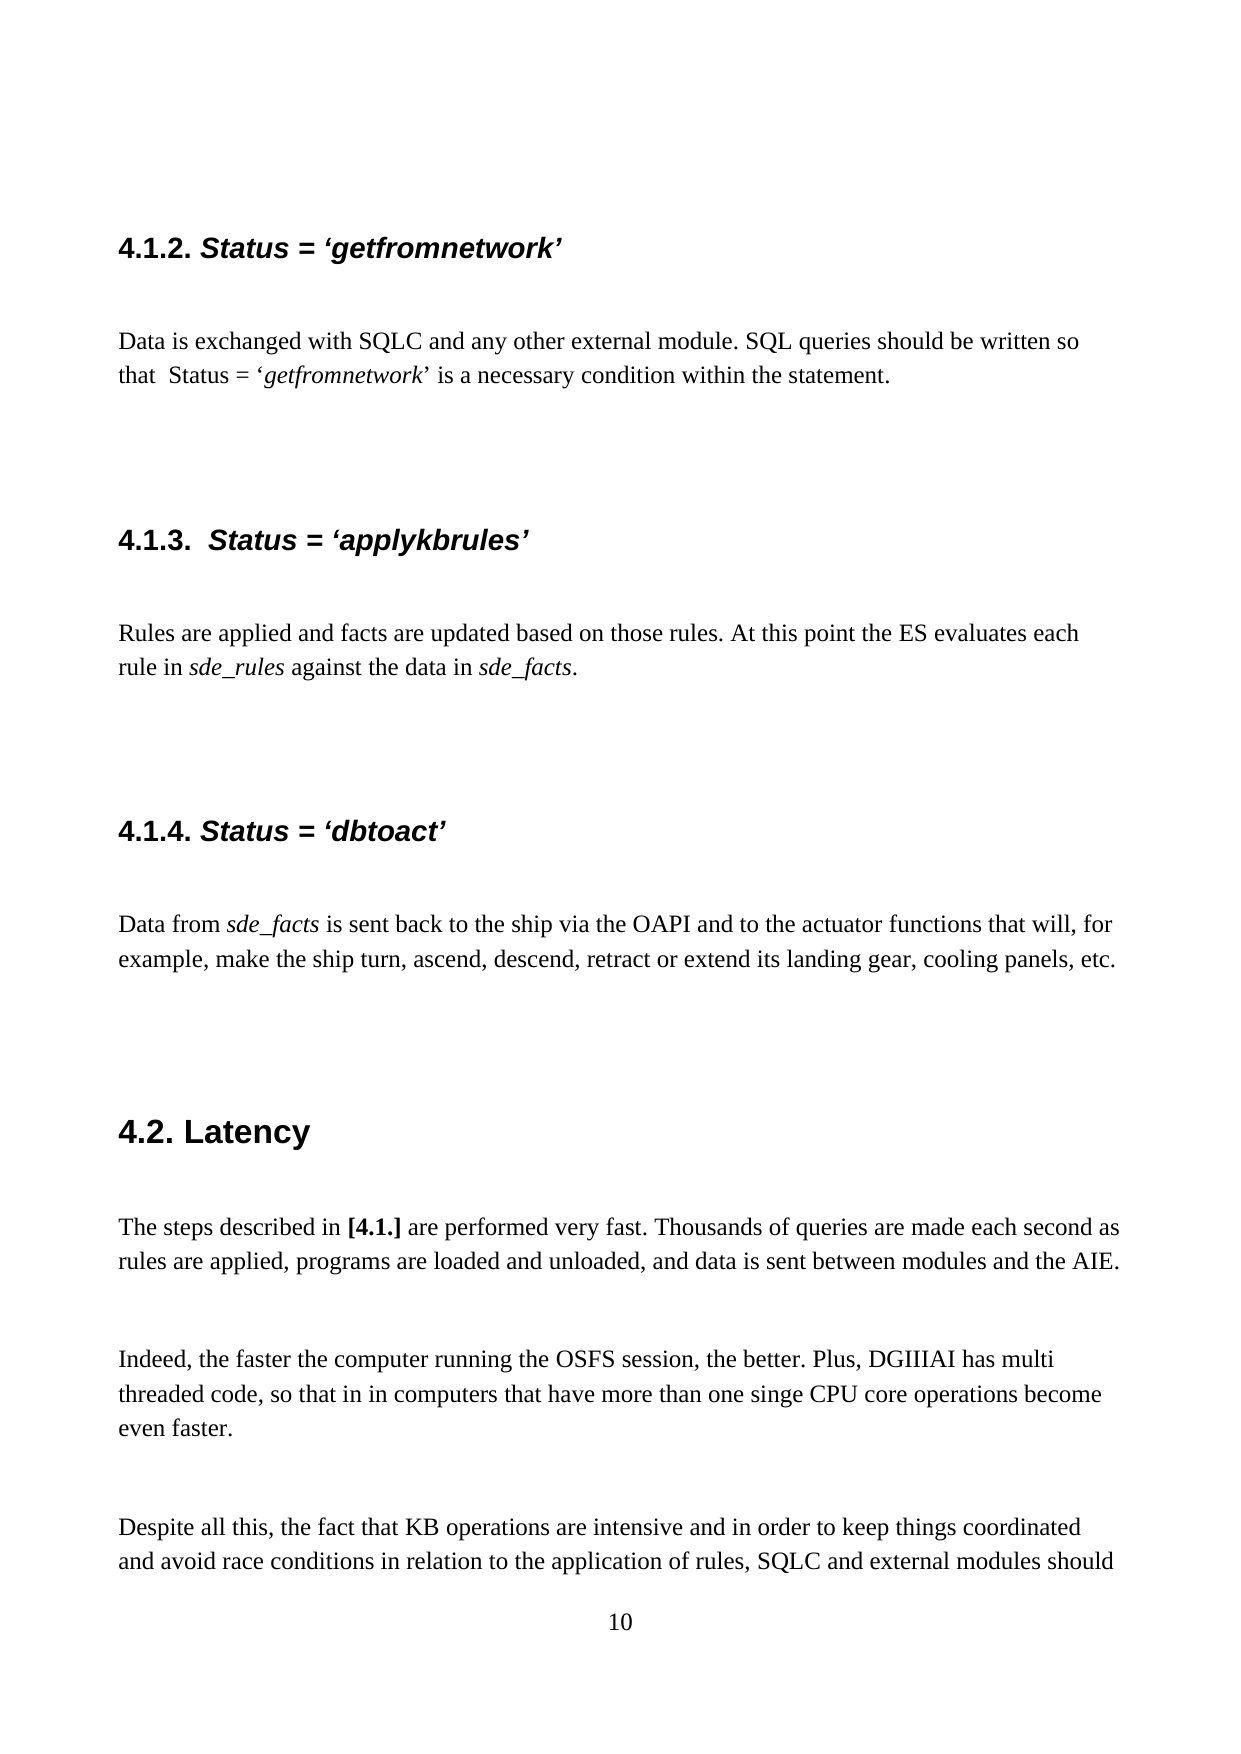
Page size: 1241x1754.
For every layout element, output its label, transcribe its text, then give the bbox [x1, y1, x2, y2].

text Rules are applied and facts are updated based on those rules. At this point the ES evaluates each rule in sde_rules against the data in sde_facts. [118, 618, 1122, 681]
text Data is exchanged with SQLC and any other external module. SQL queries should be written so that Status = ‘getfromnetwork’ is a necessary condition within the statement. [118, 326, 1122, 389]
text Data from sde_facts is sent back to the ship via the OAPI and to the actuator functions that will, for example, make the ship turn, ascend, descend, retract or extend its landing gear, cooling panels, etc. [118, 909, 1122, 972]
text The steps described in [4.1.] are performed very fast. Thousands of queries are made each second as rules are applied, programs are loaded and unloaded, and data is sent between modules and the AIE. [118, 1212, 1122, 1275]
text Indeed, the faster the computer running the OSFS session, the better. Plus, DGIIIAI has multi threaded code, so that in in computers that have more than one singe CPU core operations become even faster. [118, 1344, 1122, 1442]
subtitle 4.1.3. Status = ‘applykbrules’ [118, 522, 1122, 556]
subtitle 4.1.4. Status = ‘dbtoact’ [118, 814, 1122, 848]
subtitle 4.1.2. Status = ‘getfromnetwork’ [118, 231, 1122, 264]
text Despite all this, the fact that KB operations are intensive and in order to keep things coordinated and avoid race conditions in relation to the application of rules, SQLC and external modules should [118, 1512, 1122, 1575]
subtitle 4.2. Latency [118, 1112, 1122, 1150]
